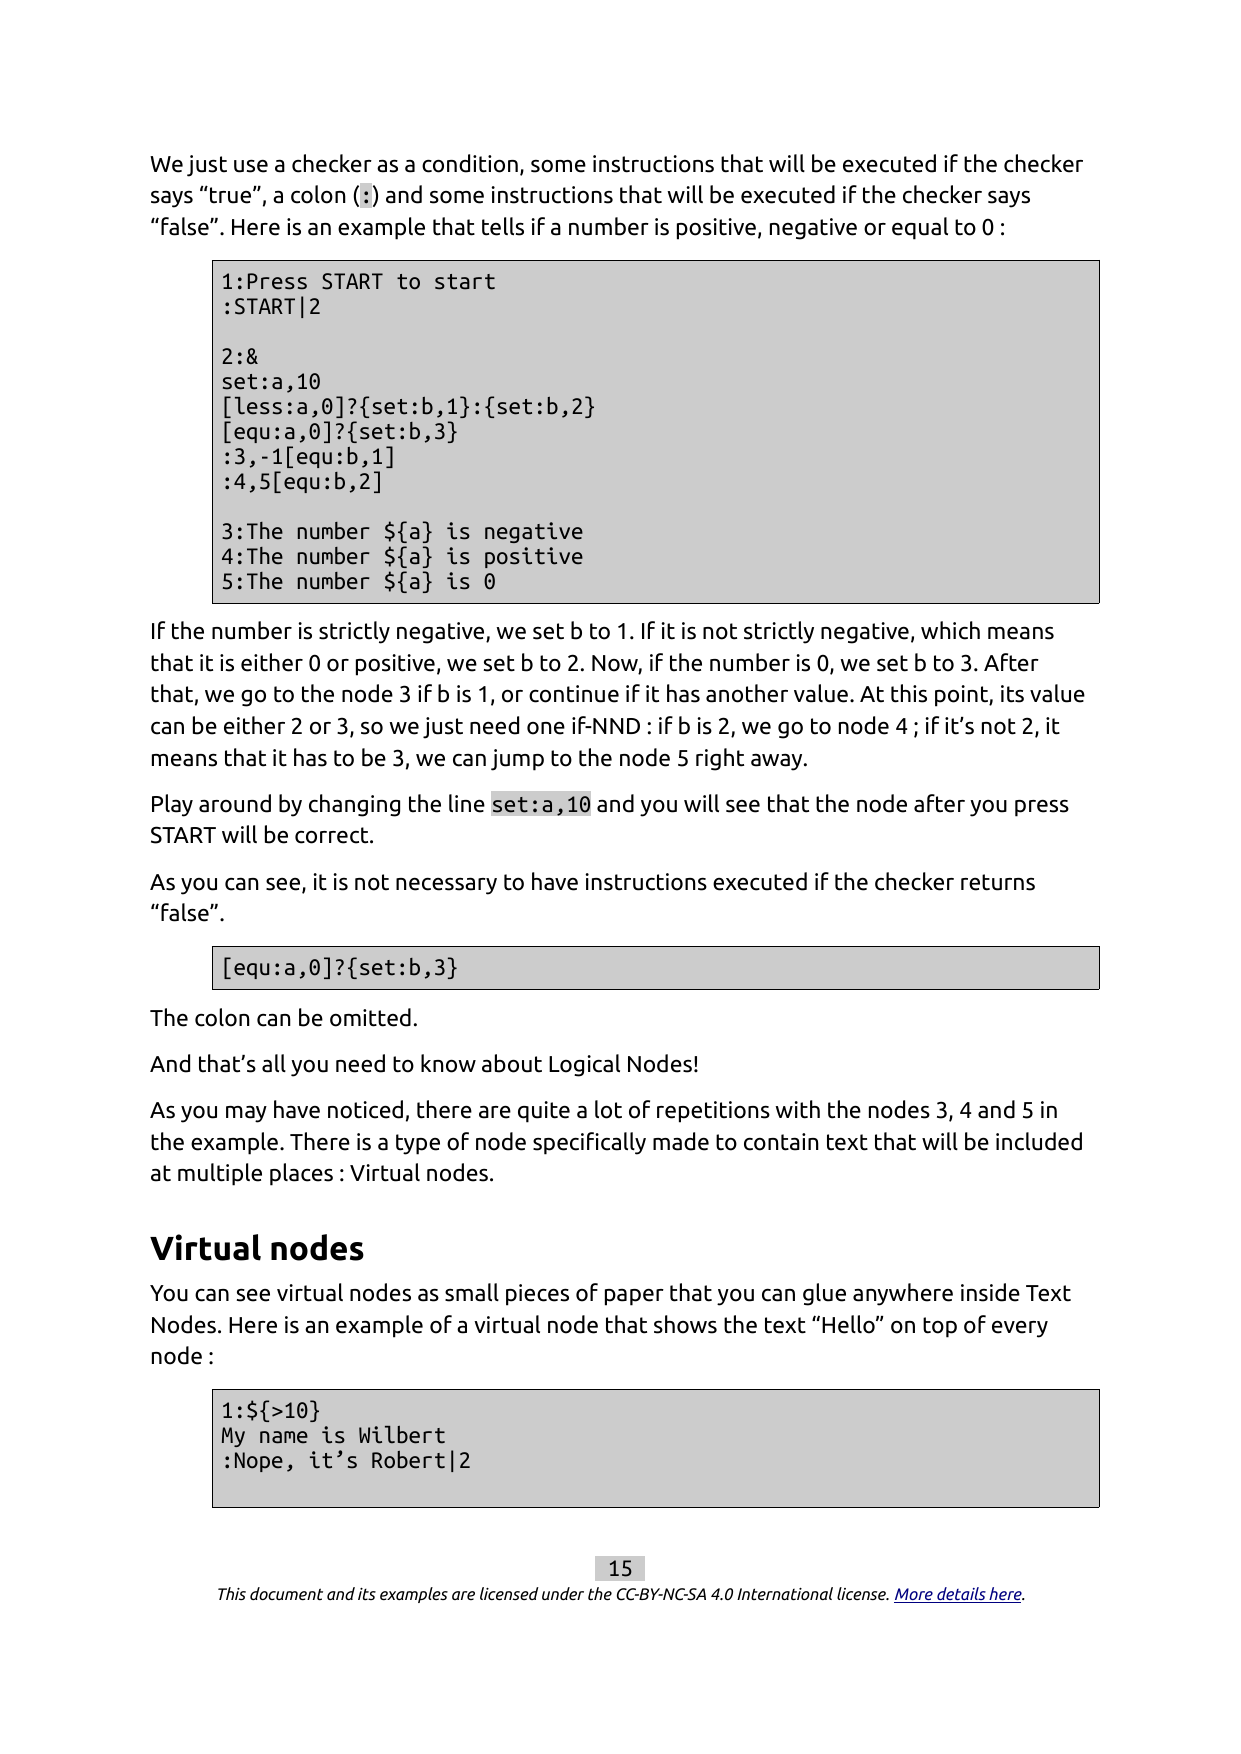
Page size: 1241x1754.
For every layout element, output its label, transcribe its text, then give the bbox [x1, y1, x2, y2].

text We just use a checker as a condition, some instructions that will be executed if the checker says “true”, a colon (:) and some instructions that will be executed if the checker says “false”. Here is an example that tells if a number is positive, negative or equal to 0 : [150, 150, 1090, 239]
text And that’s all you need to know about Logical Nodes! [150, 1050, 1090, 1077]
text Play around by changing the line set:a,10 and you will see that the node after you press START will be correct. [150, 790, 1090, 848]
text set:a,10 [213, 360, 1099, 385]
text As you may have noticed, there are quite a lot of repetitions with the nodes 3, 4 and 5 in the example. There is a type of node specifically made to contain text that will be included at multiple places : Virtual nodes. [150, 1096, 1090, 1186]
text :4,5[equ:b,2] [213, 460, 1099, 485]
text My name is Wilbert [213, 1414, 1099, 1439]
text 4:The number ${a} is positive [213, 535, 1099, 560]
text If the number is strictly negative, we set b to 1. If it is not strictly negative, which means that it is either 0 or positive, we set b to 2. Now, if the number is 0, we set b to 3. After that, we go to the node 3 if b is 1, or continue if it has another value. At this point, its value can be either 2 or 3, so we just need one if-NND : if b is 2, we go to node 4 ; if it’s not 2, it means that it has to be 3, we can jump to the node 5 right away. [150, 618, 1090, 770]
text :START|2 [213, 285, 1099, 310]
text [equ:a,0]?{set:b,3} [213, 410, 1099, 435]
text You can see virtual nodes as small pieces of paper that you can glue anywhere inside Text Nodes. Here is an example of a virtual node that shows the text “Hello” on top of every node : [150, 1279, 1090, 1369]
text 1:Press START to start [213, 261, 1099, 285]
text [equ:a,0]?{set:b,3} [213, 947, 1099, 989]
subtitle Virtual nodes [150, 1229, 1090, 1267]
text 2:& [213, 335, 1099, 360]
text 5:The number ${a} is 0 [213, 560, 1099, 603]
text 1:${>10} [213, 1390, 1099, 1414]
text :Nope, it’s Robert|2 [213, 1439, 1099, 1464]
text [less:a,0]?{set:b,1}:{set:b,2} [213, 385, 1099, 410]
text The colon can be omitted. [150, 1004, 1090, 1031]
text As you can see, it is not necessary to have instructions executed if the checker returns “false”. [150, 868, 1090, 926]
text 3:The number ${a} is negative [213, 510, 1099, 535]
text :3,-1[equ:b,1] [213, 435, 1099, 460]
